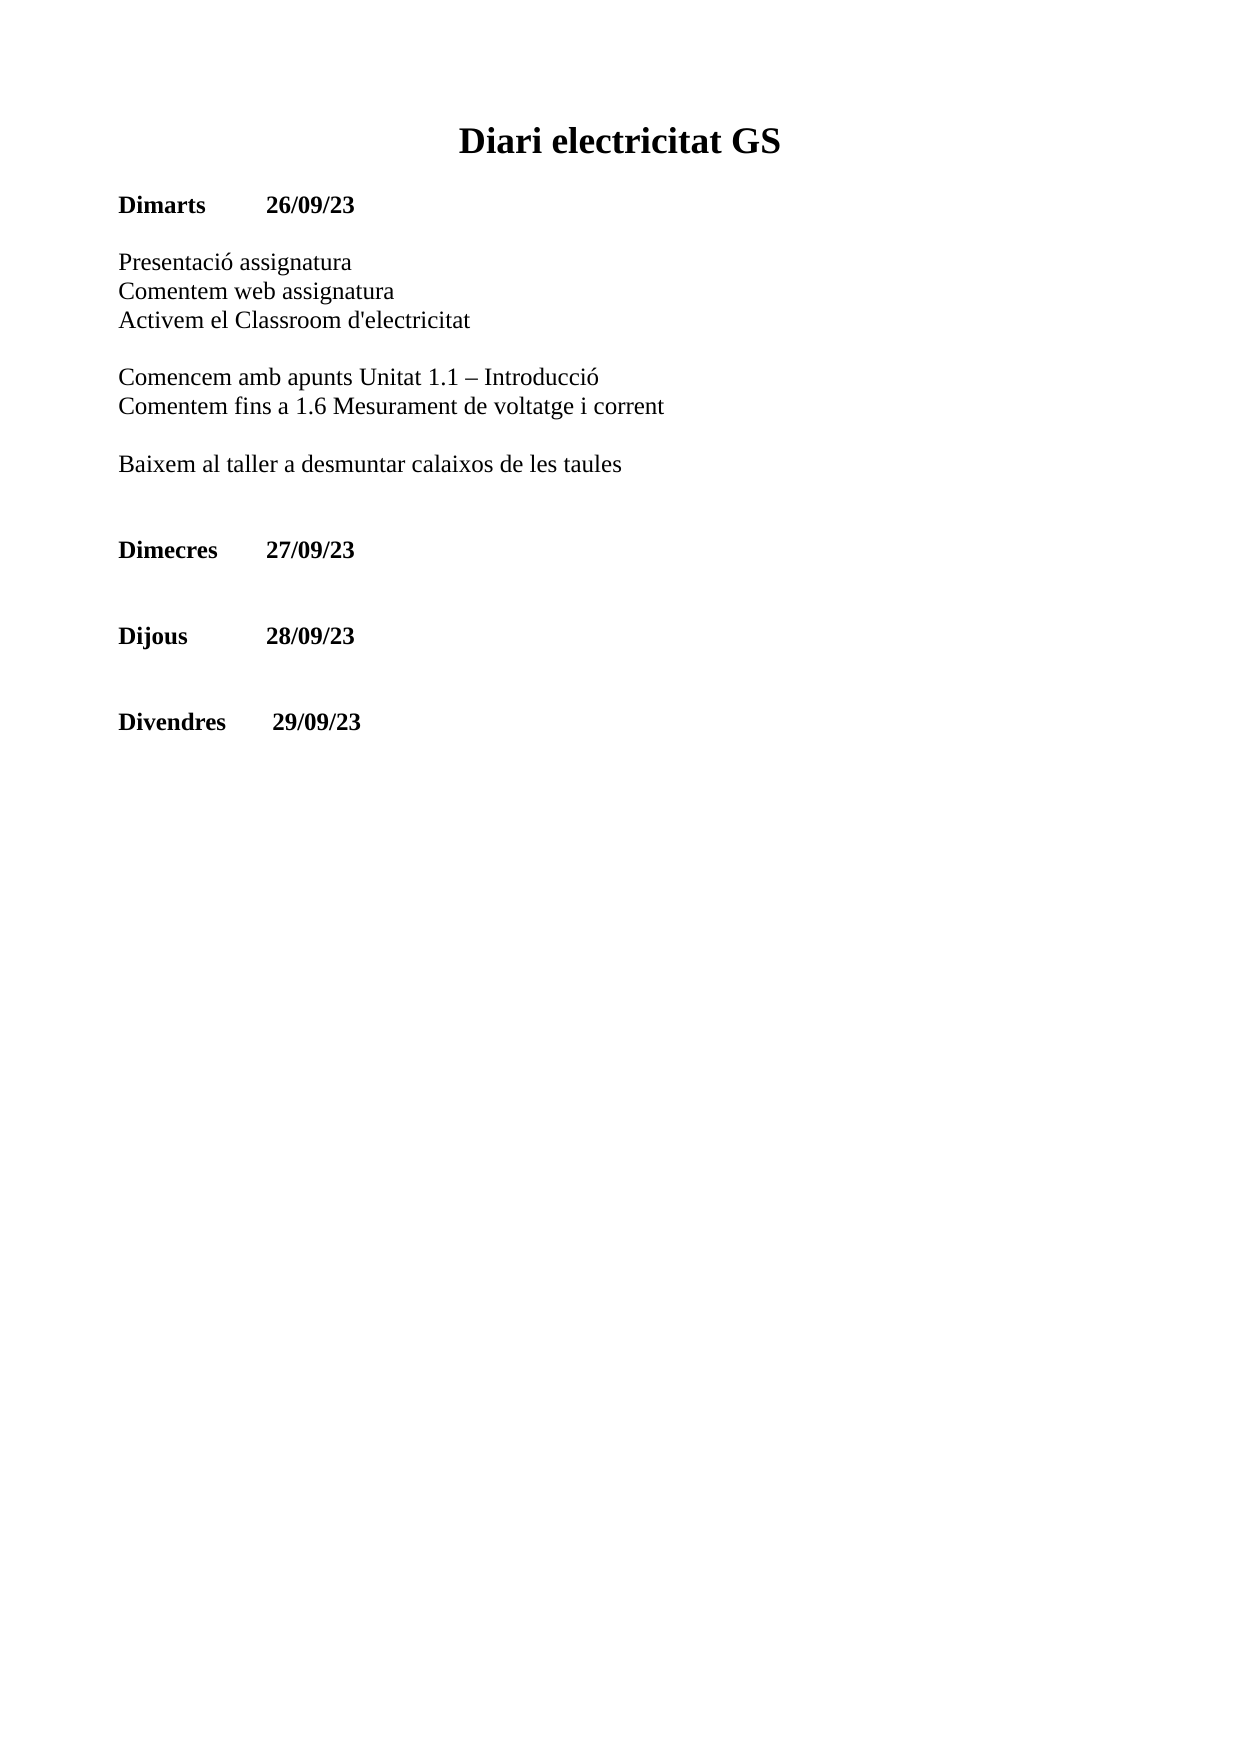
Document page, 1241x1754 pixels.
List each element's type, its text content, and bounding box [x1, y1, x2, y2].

text Divendres 29/09/23 [118, 707, 1122, 736]
text Comentem fins a 1.6 Mesurament de voltatge i corrent [118, 391, 1122, 420]
text Comentem web assignatura [118, 276, 1122, 305]
text Presentació assignatura [118, 247, 1122, 276]
text Activem el Classroom d'electricitat [118, 305, 1122, 334]
text Dijous 28/09/23 [118, 621, 1122, 650]
text Comencem amb apunts Unitat 1.1 – Introducció [118, 362, 1122, 391]
text Dimecres 27/09/23 [118, 535, 1122, 564]
text Dimarts 26/09/23 [118, 190, 1122, 219]
text Baixem al taller a desmuntar calaixos de les taules [118, 449, 1122, 477]
text Diari electricitat GS [118, 118, 1122, 161]
